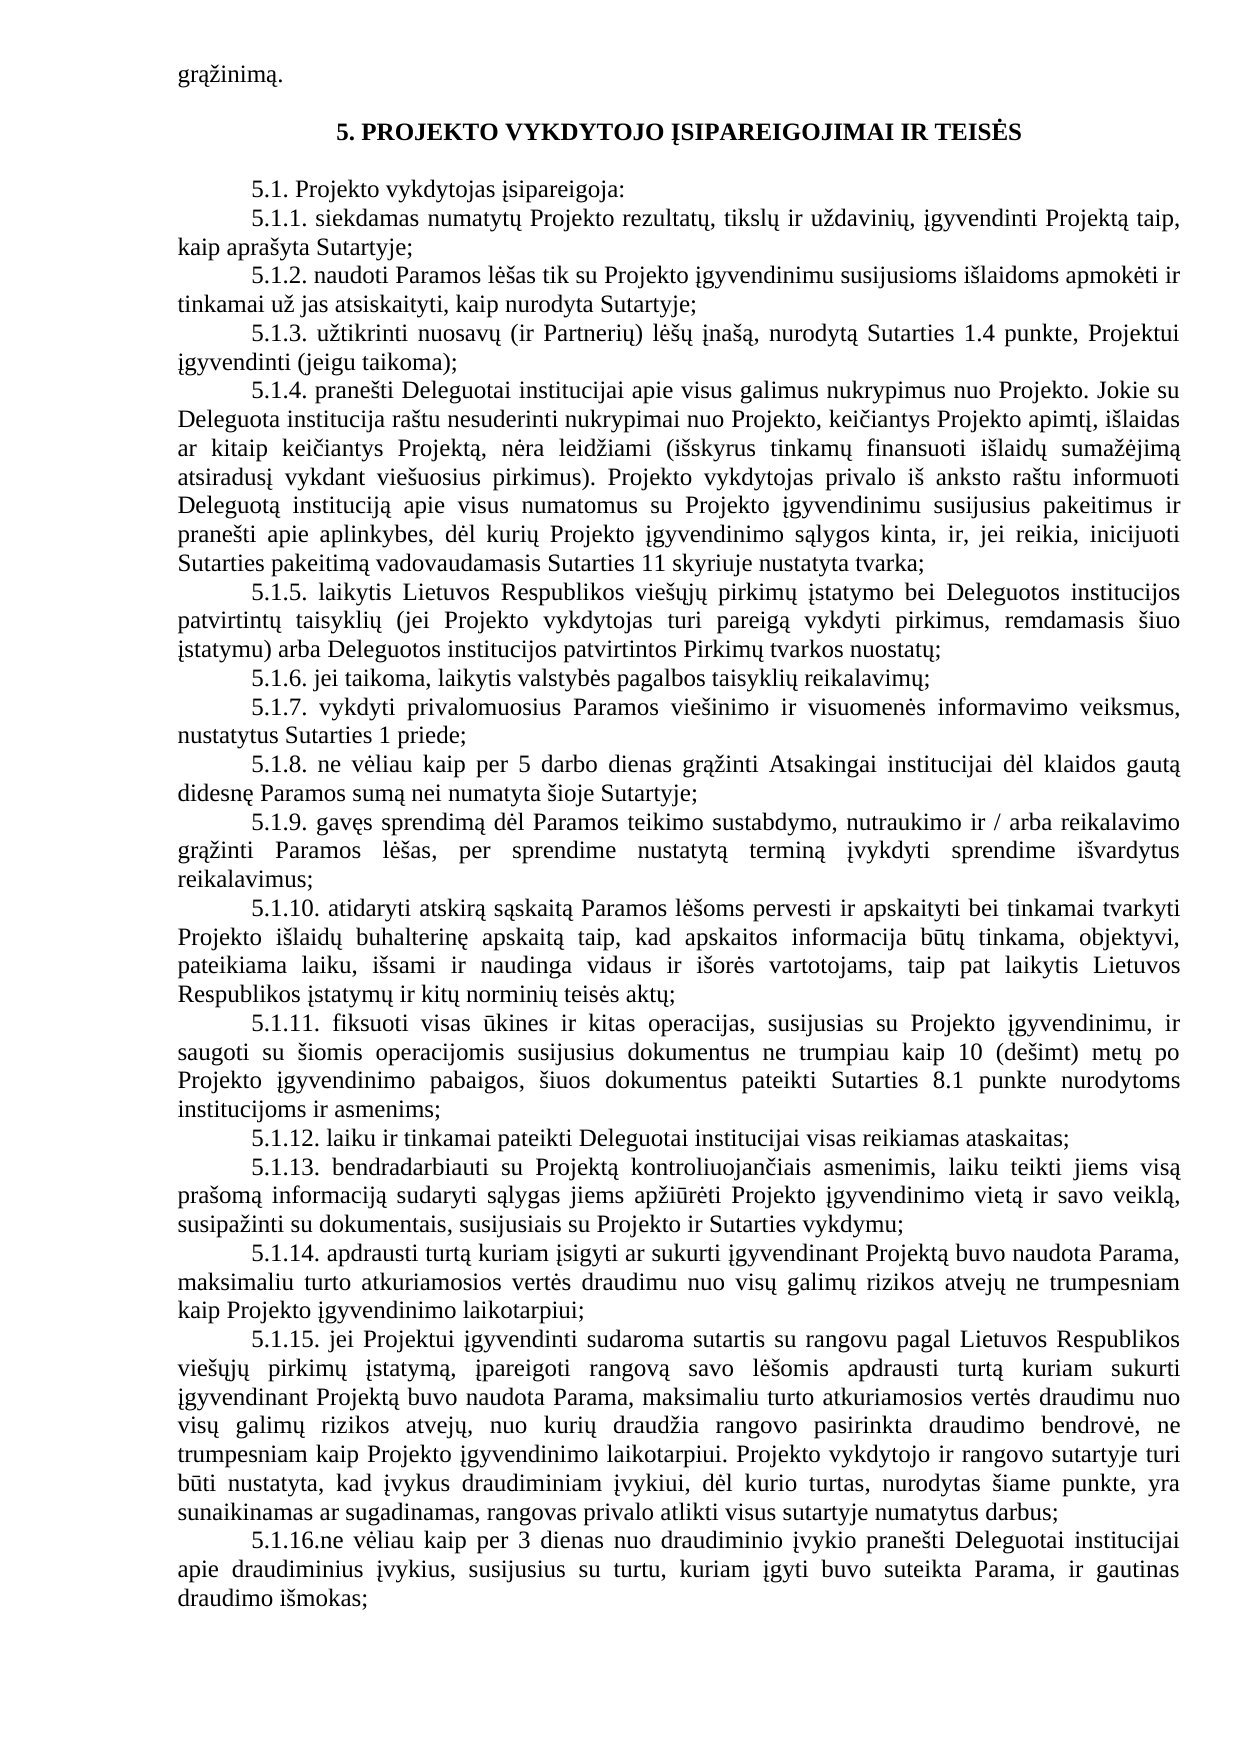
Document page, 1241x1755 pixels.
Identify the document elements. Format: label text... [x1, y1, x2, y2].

text 5.1.15. jei Projektui įgyvendinti sudaroma sutartis su rangovu pagal Lietuvos Respublikos viešųjų pirkimų įstatymą, įpareigoti rangovą savo lėšomis apdrausti turtą kuriam sukurti įgyvendinant Projektą buvo naudota Parama, maksimaliu turto atkuriamosios vertės draudimu nuo visų galimų rizikos atvejų, nuo kurių draudžia rangovo pasirinkta draudimo bendrovė, ne trumpesniam kaip Projekto įgyvendinimo laikotarpiui. Projekto vykdytojo ir rangovo sutartyje turi būti nustatyta, kad įvykus draudiminiam įvykiui, dėl kurio turtas, nurodytas šiame punkte, yra sunaikinamas ar sugadinamas, rangovas privalo atlikti visus sutartyje numatytus darbus; [177, 1324, 1181, 1525]
text 5.1.11. fiksuoti visas ūkines ir kitas operacijas, susijusias su Projekto įgyvendinimu, ir saugoti su šiomis operacijomis susijusius dokumentus ne trumpiau kaip 10 (dešimt) metų po Projekto įgyvendinimo pabaigos, šiuos dokumentus pateikti Sutarties 8.1 punkte nurodytoms institucijoms ir asmenims; [177, 1008, 1181, 1123]
text 5.1. Projekto vykdytojas įsipareigoja: [177, 174, 1181, 203]
text 5.1.13. bendradarbiauti su Projektą kontroliuojančiais asmenimis, laiku teikti jiems visą prašomą informaciją sudaryti sąlygas jiems apžiūrėti Projekto įgyvendinimo vietą ir savo veiklą, susipažinti su dokumentais, susijusiais su Projekto ir Sutarties vykdymu; [177, 1152, 1181, 1238]
text 5.1.7. vykdyti privalomuosius Paramos viešinimo ir visuomenės informavimo veiksmus, nustatytus Sutarties 1 priede; [177, 692, 1181, 749]
text grąžinimą. [177, 59, 1181, 88]
text 5.1.2. naudoti Paramos lėšas tik su Projekto įgyvendinimu susijusioms išlaidoms apmokėti ir tinkamai už jas atsiskaityti, kaip nurodyta Sutartyje; [177, 260, 1181, 318]
text 5.1.5. laikytis Lietuvos Respublikos viešųjų pirkimų įstatymo bei Deleguotos institucijos patvirtintų taisyklių (jei Projekto vykdytojas turi pareigą vykdyti pirkimus, remdamasis šiuo įstatymu) arba Deleguotos institucijos patvirtintos Pirkimų tvarkos nuostatų; [177, 577, 1181, 663]
text 5.1.1. siekdamas numatytų Projekto rezultatų, tikslų ir uždavinių, įgyvendinti Projektą taip, kaip aprašyta Sutartyje; [177, 203, 1181, 260]
text 5.1.4. pranešti Deleguotai institucijai apie visus galimus nukrypimus nuo Projekto. Jokie su Deleguota institucija raštu nesuderinti nukrypimai nuo Projekto, keičiantys Projekto apimtį, išlaidas ar kitaip keičiantys Projektą, nėra leidžiami (išskyrus tinkamų finansuoti išlaidų sumažėjimą atsiradusį vykdant viešuosius pirkimus). Projekto vykdytojas privalo iš anksto raštu informuoti Deleguotą instituciją apie visus numatomus su Projekto įgyvendinimu susijusius pakeitimus ir pranešti apie aplinkybes, dėl kurių Projekto įgyvendinimo sąlygos kinta, ir, jei reikia, inicijuoti Sutarties pakeitimą vadovaudamasis Sutarties 11 skyriuje nustatyta tvarka; [177, 375, 1181, 577]
text 5. PROJEKTO VYKDYTOJO ĮSIPAREIGOJIMAI IR TEISĖS [177, 117, 1181, 145]
text 5.1.8. ne vėliau kaip per 5 darbo dienas grąžinti Atsakingai institucijai dėl klaidos gautą didesnę Paramos sumą nei numatyta šioje Sutartyje; [177, 749, 1181, 807]
text 5.1.9. gavęs sprendimą dėl Paramos teikimo sustabdymo, nutraukimo ir / arba reikalavimo grąžinti Paramos lėšas, per sprendime nustatytą terminą įvykdyti sprendime išvardytus reikalavimus; [177, 807, 1181, 893]
text 5.1.6. jei taikoma, laikytis valstybės pagalbos taisyklių reikalavimų; [177, 663, 1181, 692]
text 5.1.12. laiku ir tinkamai pateikti Deleguotai institucijai visas reikiamas ataskaitas; [177, 1123, 1181, 1152]
text 5.1.3. užtikrinti nuosavų (ir Partnerių) lėšų įnašą, nurodytą Sutarties 1.4 punkte, Projektui įgyvendinti (jeigu taikoma); [177, 318, 1181, 375]
text 5.1.14. apdrausti turtą kuriam įsigyti ar sukurti įgyvendinant Projektą buvo naudota Parama, maksimaliu turto atkuriamosios vertės draudimu nuo visų galimų rizikos atvejų ne trumpesniam kaip Projekto įgyvendinimo laikotarpiui; [177, 1238, 1181, 1324]
text 5.1.10. atidaryti atskirą sąskaitą Paramos lėšoms pervesti ir apskaityti bei tinkamai tvarkyti Projekto išlaidų buhalterinę apskaitą taip, kad apskaitos informacija būtų tinkama, objektyvi, pateikiama laiku, išsami ir naudinga vidaus ir išorės vartotojams, taip pat laikytis Lietuvos Respublikos įstatymų ir kitų norminių teisės aktų; [177, 893, 1181, 1008]
text 5.1.16.ne vėliau kaip per 3 dienas nuo draudiminio įvykio pranešti Deleguotai institucijai apie draudiminius įvykius, susijusius su turtu, kuriam įgyti buvo suteikta Parama, ir gautinas draudimo išmokas; [177, 1525, 1181, 1612]
